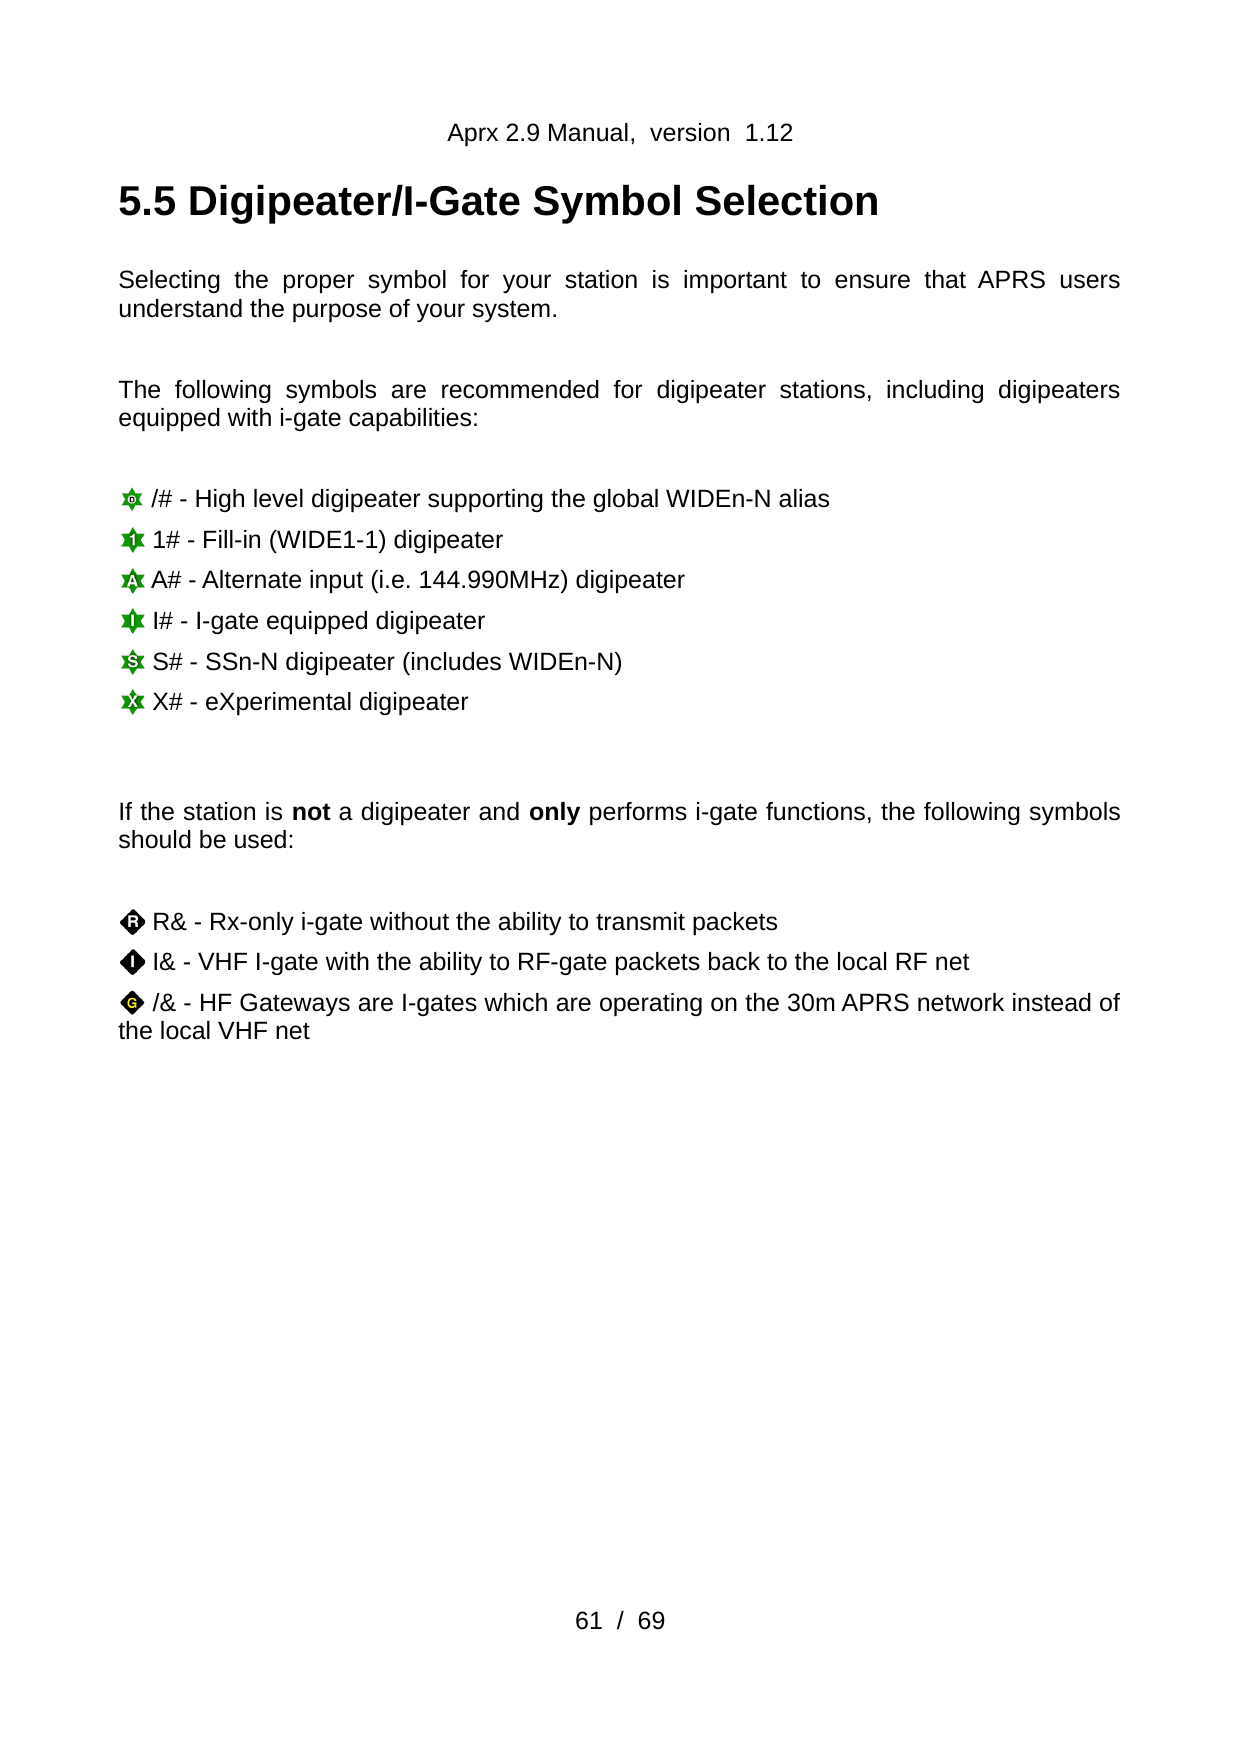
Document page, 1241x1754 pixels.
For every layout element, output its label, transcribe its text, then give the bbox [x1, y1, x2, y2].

text The following symbols are recommended for digipeater stations, including digipeaters equipped with i-gate capabilities: [118, 374, 1122, 432]
text Selecting the proper symbol for your station is important to ensure that APRS users understand the purpose of your system. [118, 265, 1122, 322]
text 1# - Fill-in (WIDE1-1) digipeater [118, 525, 1122, 554]
text R& - Rx-only i-gate without the ability to transmit packets [146, 907, 1122, 935]
text X# - eXperimental digipeater [118, 687, 1122, 716]
text A# - Alternate input (i.e. 144.990MHz) digipeater [118, 565, 1122, 594]
picture [118, 566, 146, 594]
picture [118, 606, 146, 634]
text I& - VHF I-gate with the ability to RF-gate packets back to the local RF net [118, 947, 1122, 976]
text /& - HF Gateways are I-gates which are operating on the 30m APRS network instead of the local VHF net [118, 988, 1122, 1045]
picture [118, 687, 146, 715]
subtitle Digipeater/I-Gate Symbol Selection [118, 176, 1122, 224]
picture [118, 485, 145, 512]
picture [118, 948, 146, 975]
text If the station is not a digipeater and only performs i-gate functions, the following symbols should be used: [118, 768, 1122, 854]
picture [118, 907, 146, 935]
picture [118, 647, 146, 675]
text I# - I-gate equipped digipeater [118, 606, 1122, 635]
picture [118, 988, 146, 1016]
text S# - SSn-N digipeater (includes WIDEn-N) [118, 646, 1122, 675]
picture [118, 525, 146, 553]
text /# - High level digipeater supporting the global WIDEn-N alias [118, 484, 1122, 513]
